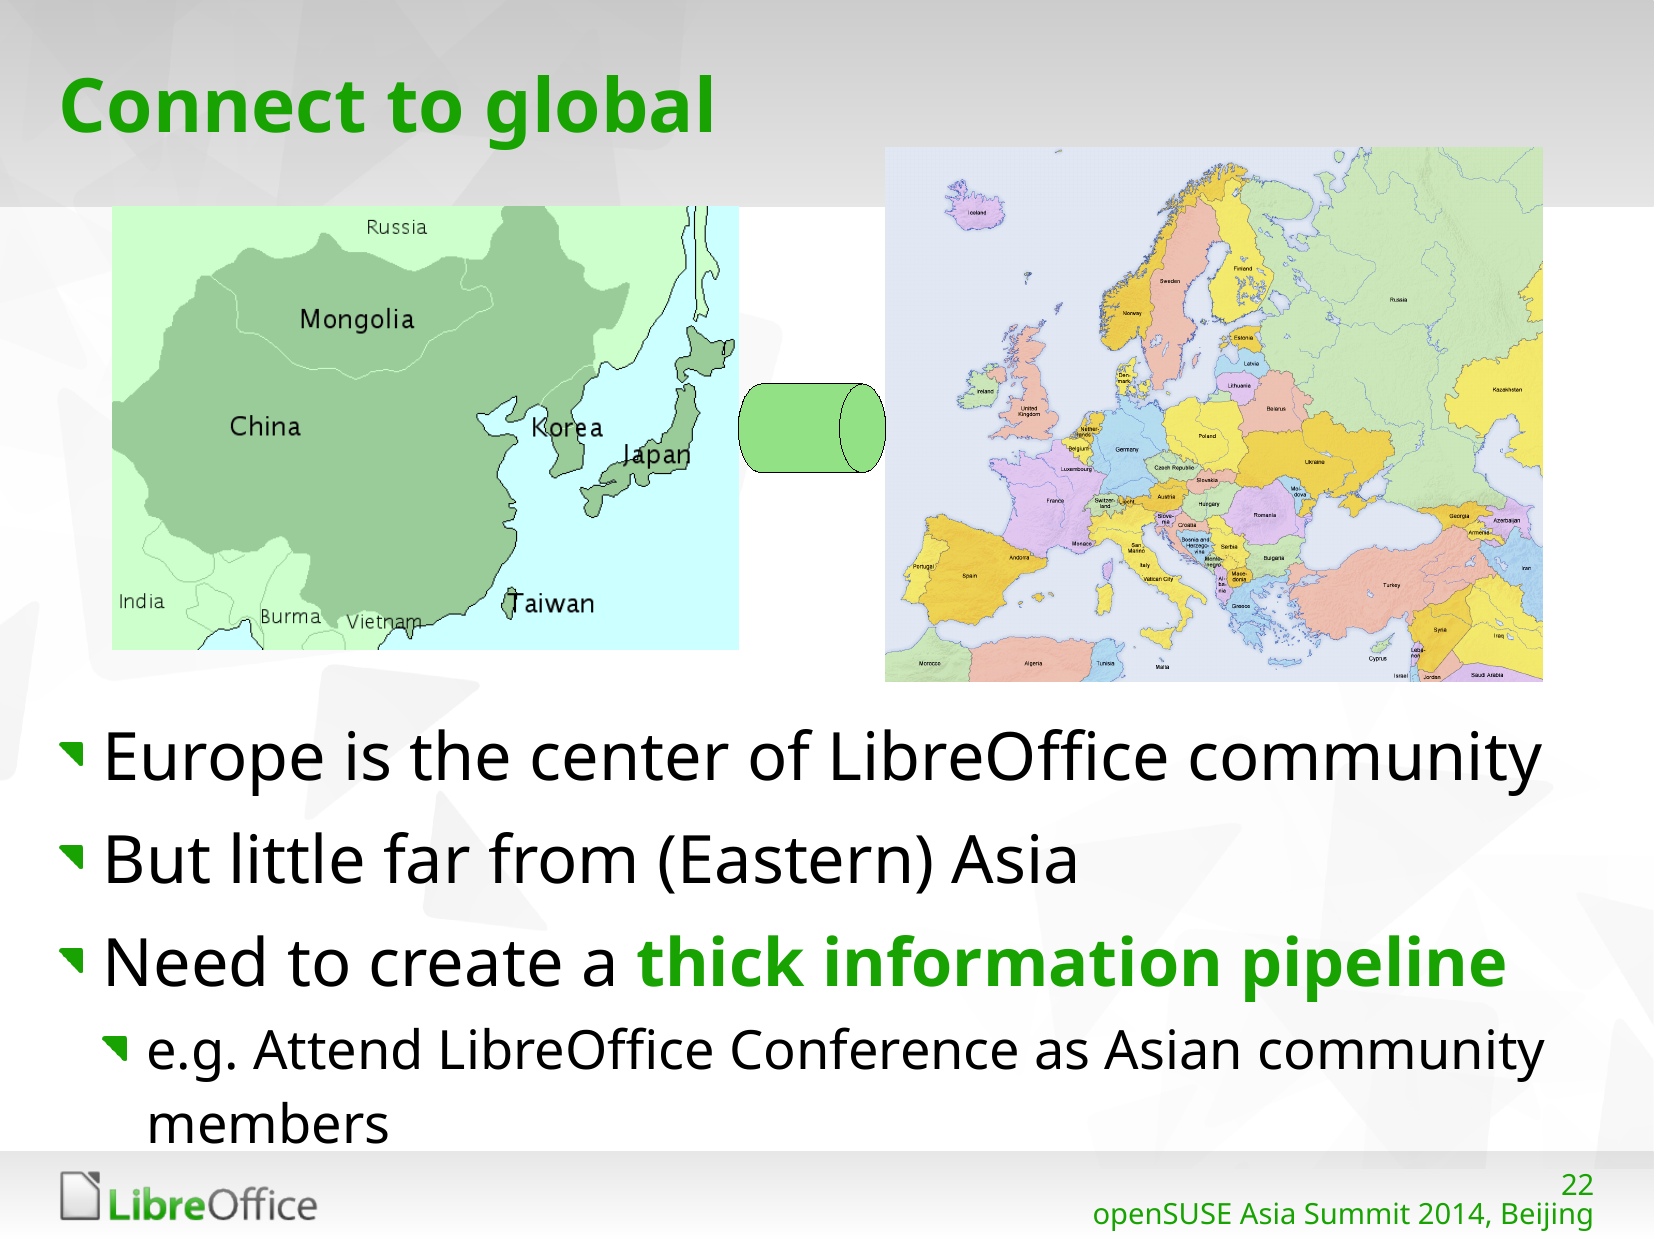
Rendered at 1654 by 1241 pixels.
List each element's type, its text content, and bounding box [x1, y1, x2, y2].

title Connect to global [59, 29, 1595, 178]
picture [885, 147, 1654, 1169]
picture [0, 0, 783, 931]
text_box [738, 383, 886, 473]
picture [41, 1152, 337, 1240]
list Europe is the center of LibreOffice community But little far from (Eastern) Asia Need to create a thick information pipeline e.g. Attend LibreOffice Conference as Asian community members [59, 708, 1595, 1129]
